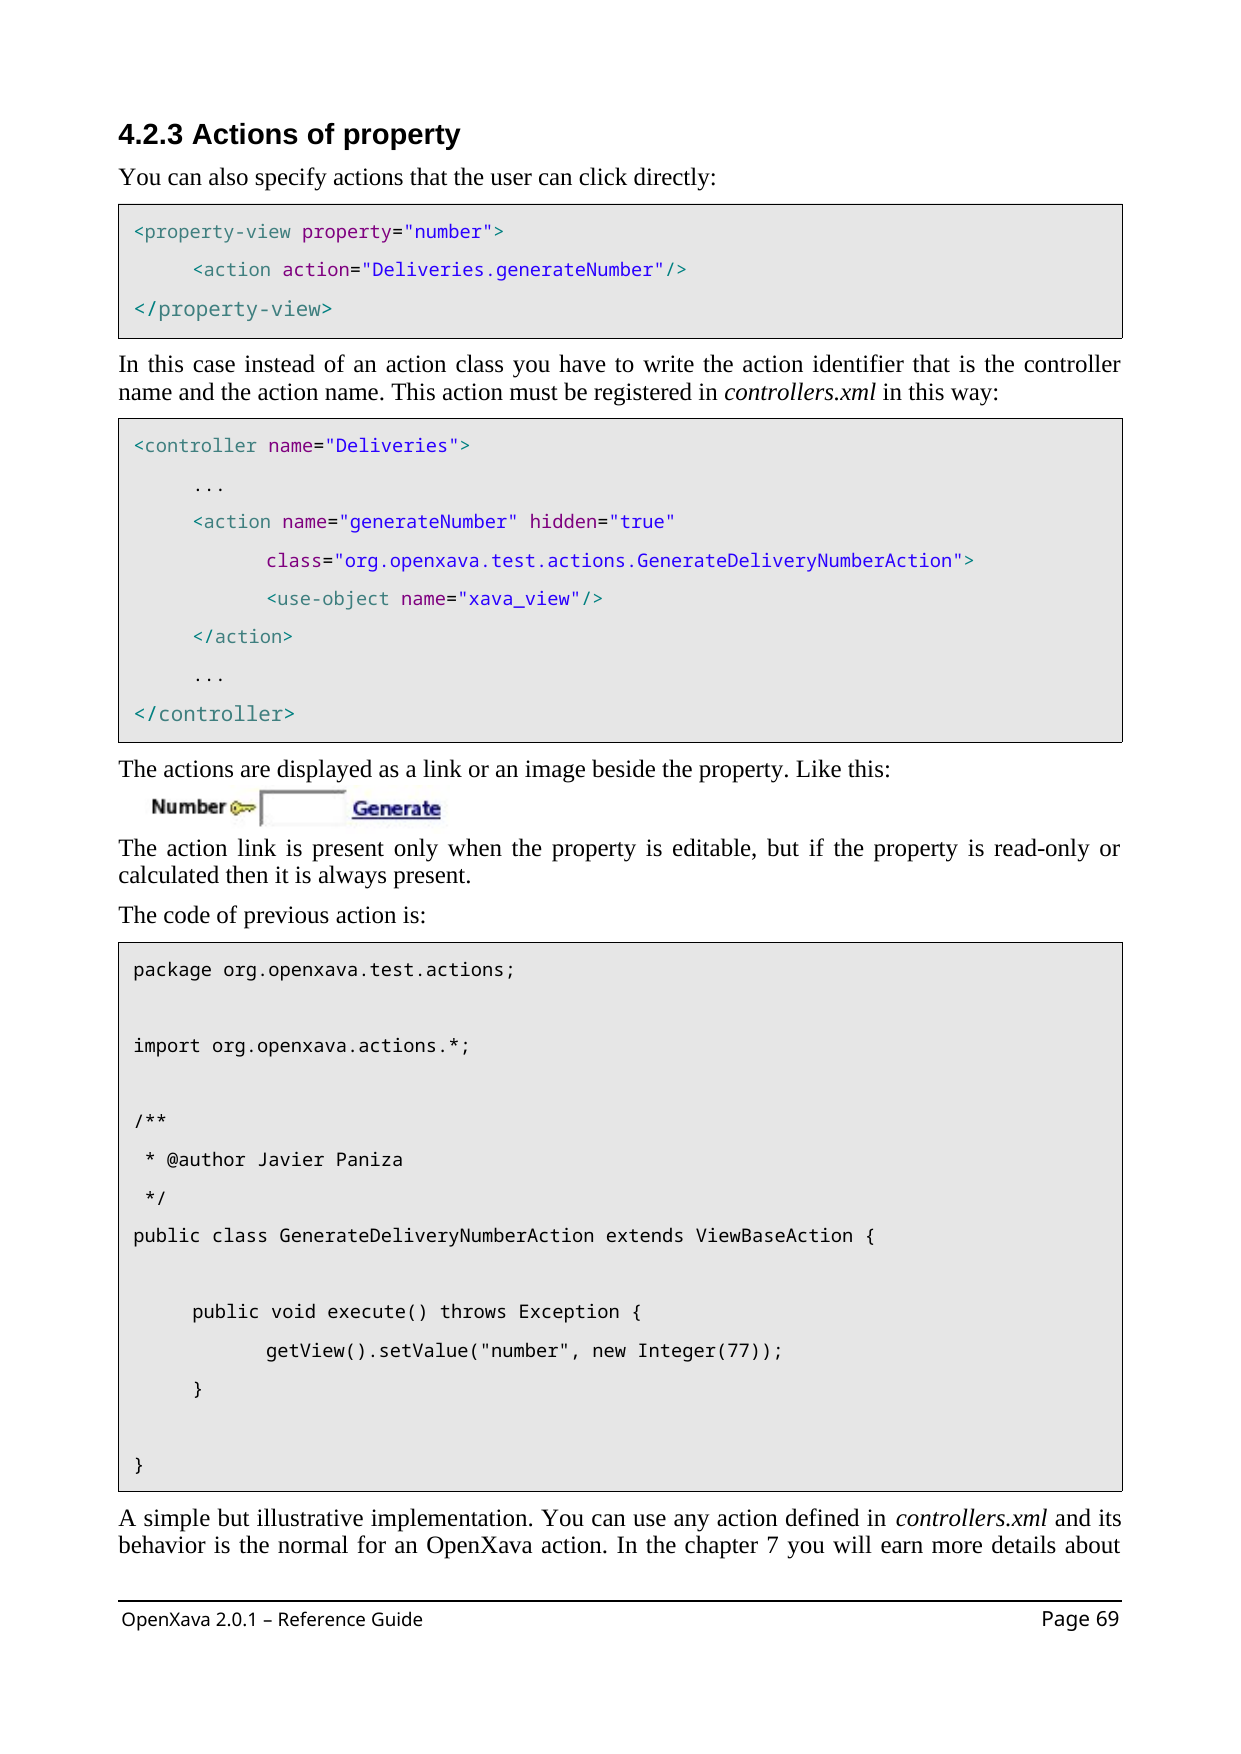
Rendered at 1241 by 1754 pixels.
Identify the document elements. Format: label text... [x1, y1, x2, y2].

text getView().setValue("number", new Integer(77)); [119, 1322, 1122, 1360]
text </property-view> [119, 279, 1122, 338]
subtitle Actions of property [118, 118, 1122, 151]
text ... [119, 646, 1122, 684]
picture [144, 785, 450, 834]
text */ [119, 1170, 1122, 1208]
text The code of previous action is: [118, 902, 1122, 929]
text package org.openxava.test.actions; [119, 943, 1122, 980]
text public void execute() throws Exception { [119, 1284, 1122, 1322]
text The action link is present only when the property is editable, but if the property is read-only or calculated then it is always present. [118, 795, 1122, 889]
text <action action="Deliveries.generateNumber"/> [119, 242, 1122, 279]
text <property-view property="number"> [119, 205, 1122, 242]
text The actions are displayed as a link or an image beside the property. Like this: [118, 755, 1122, 782]
text public class GenerateDeliveryNumberAction extends ViewBaseAction { [119, 1208, 1122, 1246]
text /** [119, 1094, 1122, 1132]
text import org.openxava.actions.*; [119, 1018, 1122, 1056]
text ... [119, 456, 1122, 494]
text } [119, 1360, 1122, 1398]
text </controller> [119, 684, 1122, 742]
text <use-object name="xava_view"/> [119, 570, 1122, 608]
text * @author Javier Paniza [119, 1132, 1122, 1170]
text <action name="generateNumber" hidden="true" [119, 494, 1122, 532]
text You can also specify actions that the user can click directly: [118, 163, 1122, 191]
text class="org.openxava.test.actions.GenerateDeliveryNumberAction"> [119, 532, 1122, 570]
text In this case instead of an action class you have to write the action identifier that is the controller name and the action name. This action must be registered in controllers.xml in this way: [118, 350, 1122, 406]
text <controller name="Deliveries"> [119, 419, 1122, 456]
text } [119, 1436, 1122, 1491]
text A simple but illustrative implementation. You can use any action defined in controllers.xml and its behavior is the normal for an OpenXava action. In the chapter 7 you will earn more details about [118, 1504, 1122, 1559]
text </action> [119, 608, 1122, 646]
